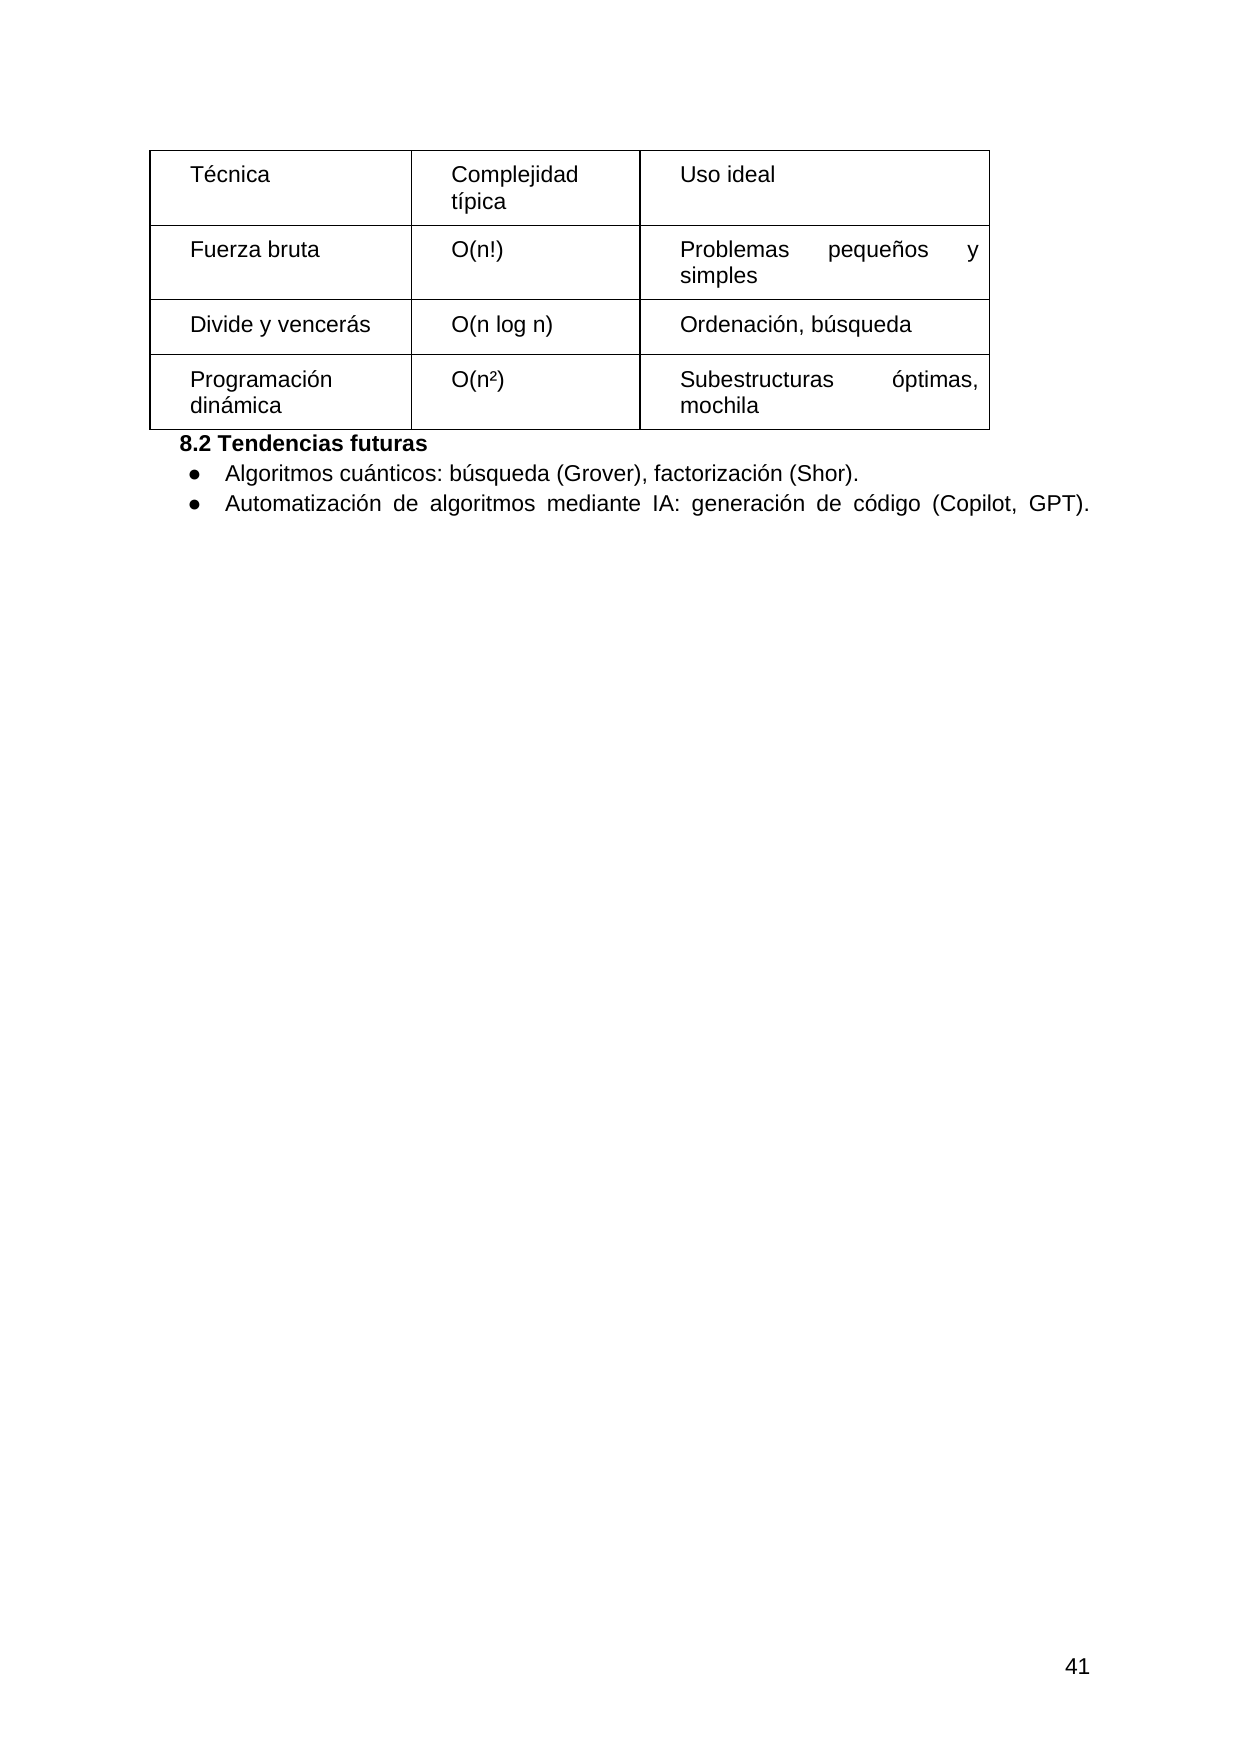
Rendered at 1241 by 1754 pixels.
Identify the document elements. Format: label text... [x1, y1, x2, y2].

table_cell Subestructuras óptimas, mochila [641, 355, 989, 429]
table_header Técnica [151, 151, 411, 224]
table_cell Problemas pequeños y simples [641, 226, 989, 299]
table_cell O(n²) [412, 355, 639, 429]
table_cell Fuerza bruta [151, 226, 411, 299]
list Automatización de algoritmos mediante IA: generación de código (Copilot, GPT). [187, 490, 1090, 547]
table_header Complejidad típica [412, 151, 639, 224]
table_cell Divide y vencerás [151, 300, 411, 354]
table_cell Programación dinámica [151, 355, 411, 429]
text 8.2 Tendencias futuras [179, 430, 1090, 456]
table_cell Ordenación, búsqueda [641, 300, 989, 354]
table_cell O(n log n) [412, 300, 639, 354]
table_header Uso ideal [641, 151, 989, 224]
list Algoritmos cuánticos: búsqueda (Grover), factorización (Shor). [187, 460, 1090, 487]
table_cell O(n!) [412, 226, 639, 299]
